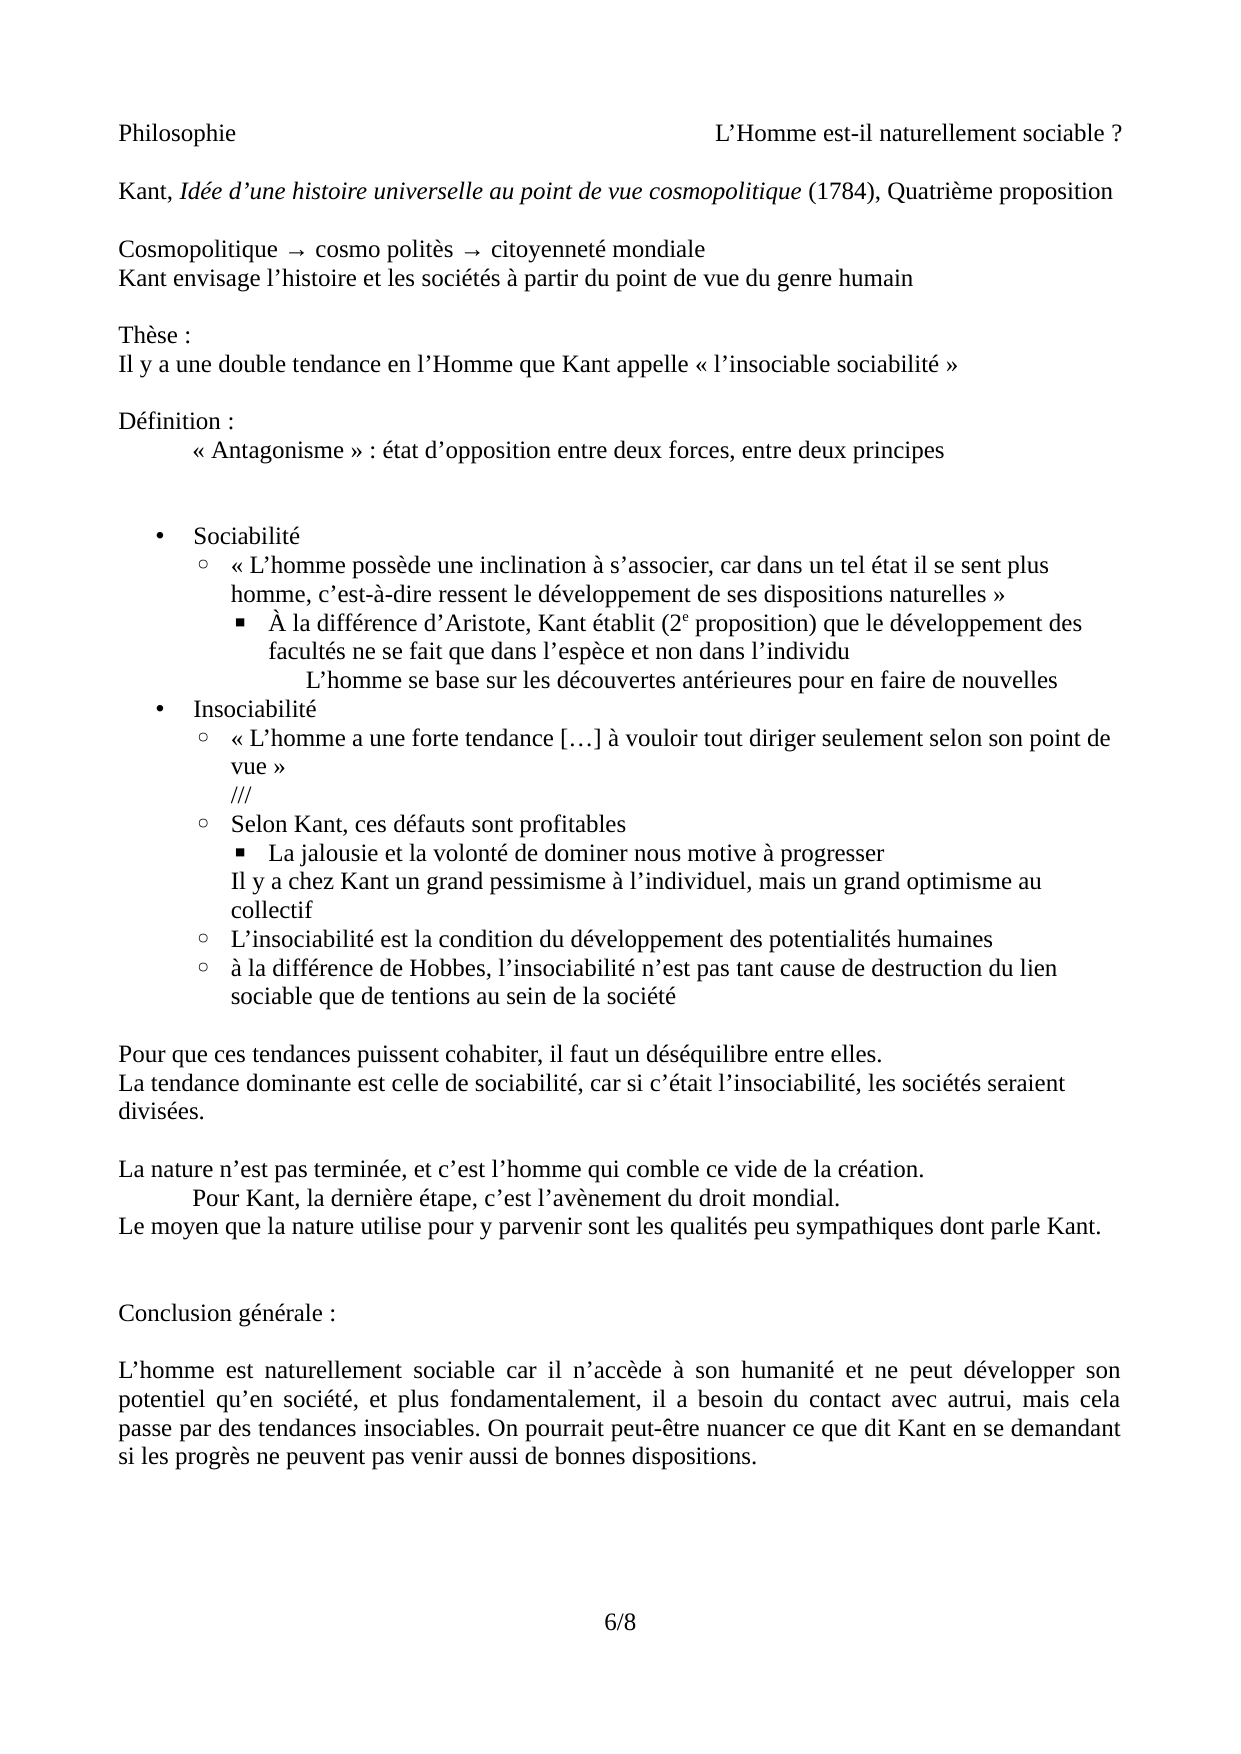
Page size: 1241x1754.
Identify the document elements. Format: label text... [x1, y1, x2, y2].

text Il y a une double tendance en l’Homme que Kant appelle « l’insociable sociabilité » [118, 349, 1122, 378]
list Insociabilité [156, 694, 1122, 723]
text Le moyen que la nature utilise pour y parvenir sont les qualités peu sympathiques dont parle Kant. [118, 1211, 1122, 1240]
list L’homme se base sur les découvertes antérieures pour en faire de nouvelles [268, 665, 1122, 694]
list Selon Kant, ces défauts sont profitables [193, 809, 1122, 838]
text Pour Kant, la dernière étape, c’est l’avènement du droit mondial. [118, 1183, 1122, 1211]
text Kant envisage l’histoire et les sociétés à partir du point de vue du genre humain [118, 263, 1122, 291]
text Définition : [118, 406, 1122, 435]
list La jalousie et la volonté de dominer nous motive à progresser [231, 838, 1122, 866]
text L’homme est naturellement sociable car il n’accède à son humanité et ne peut développer son potentiel qu’en société, et plus fondamentalement, il a besoin du contact avec autrui, mais cela passe par des tendances insociables. On pourrait peut-être nuancer ce que dit Kant en se demandant si les progrès ne peuvent pas venir aussi de bonnes dispositions. [118, 1355, 1122, 1470]
list À la différence d’Aristote, Kant établit (2e proposition) que le développement des facultés ne se fait que dans l’espèce et non dans l’individu [231, 608, 1122, 665]
list « L’homme a une forte tendance […] à vouloir tout diriger seulement selon son point de vue » [193, 723, 1122, 780]
text La tendance dominante est celle de sociabilité, car si c’était l’insociabilité, les sociétés seraient divisées. [118, 1068, 1122, 1125]
list à la différence de Hobbes, l’insociabilité n’est pas tant cause de destruction du lien sociable que de tentions au sein de la société [193, 953, 1122, 1010]
text La nature n’est pas terminée, et c’est l’homme qui comble ce vide de la création. [118, 1154, 1122, 1183]
list Sociabilité [156, 521, 1122, 550]
list /// [193, 780, 1122, 809]
text Kant, Idée d’une histoire universelle au point de vue cosmopolitique (1784), Quatrième proposition [118, 176, 1122, 205]
text Conclusion générale : [118, 1298, 1122, 1326]
list Il y a chez Kant un grand pessimisme à l’individuel, mais un grand optimisme au collectif [193, 866, 1122, 924]
list L’insociabilité est la condition du développement des potentialités humaines [193, 924, 1122, 953]
text Cosmopolitique → cosmo politès → citoyenneté mondiale [118, 234, 1122, 263]
list « L’homme possède une inclination à s’associer, car dans un tel état il se sent plus homme, c’est-à-dire ressent le développement de ses dispositions naturelles » [193, 550, 1122, 608]
text Pour que ces tendances puissent cohabiter, il faut un déséquilibre entre elles. [118, 1039, 1122, 1068]
text « Antagonisme » : état d’opposition entre deux forces, entre deux principes [118, 435, 1122, 464]
text Thèse : [118, 320, 1122, 349]
